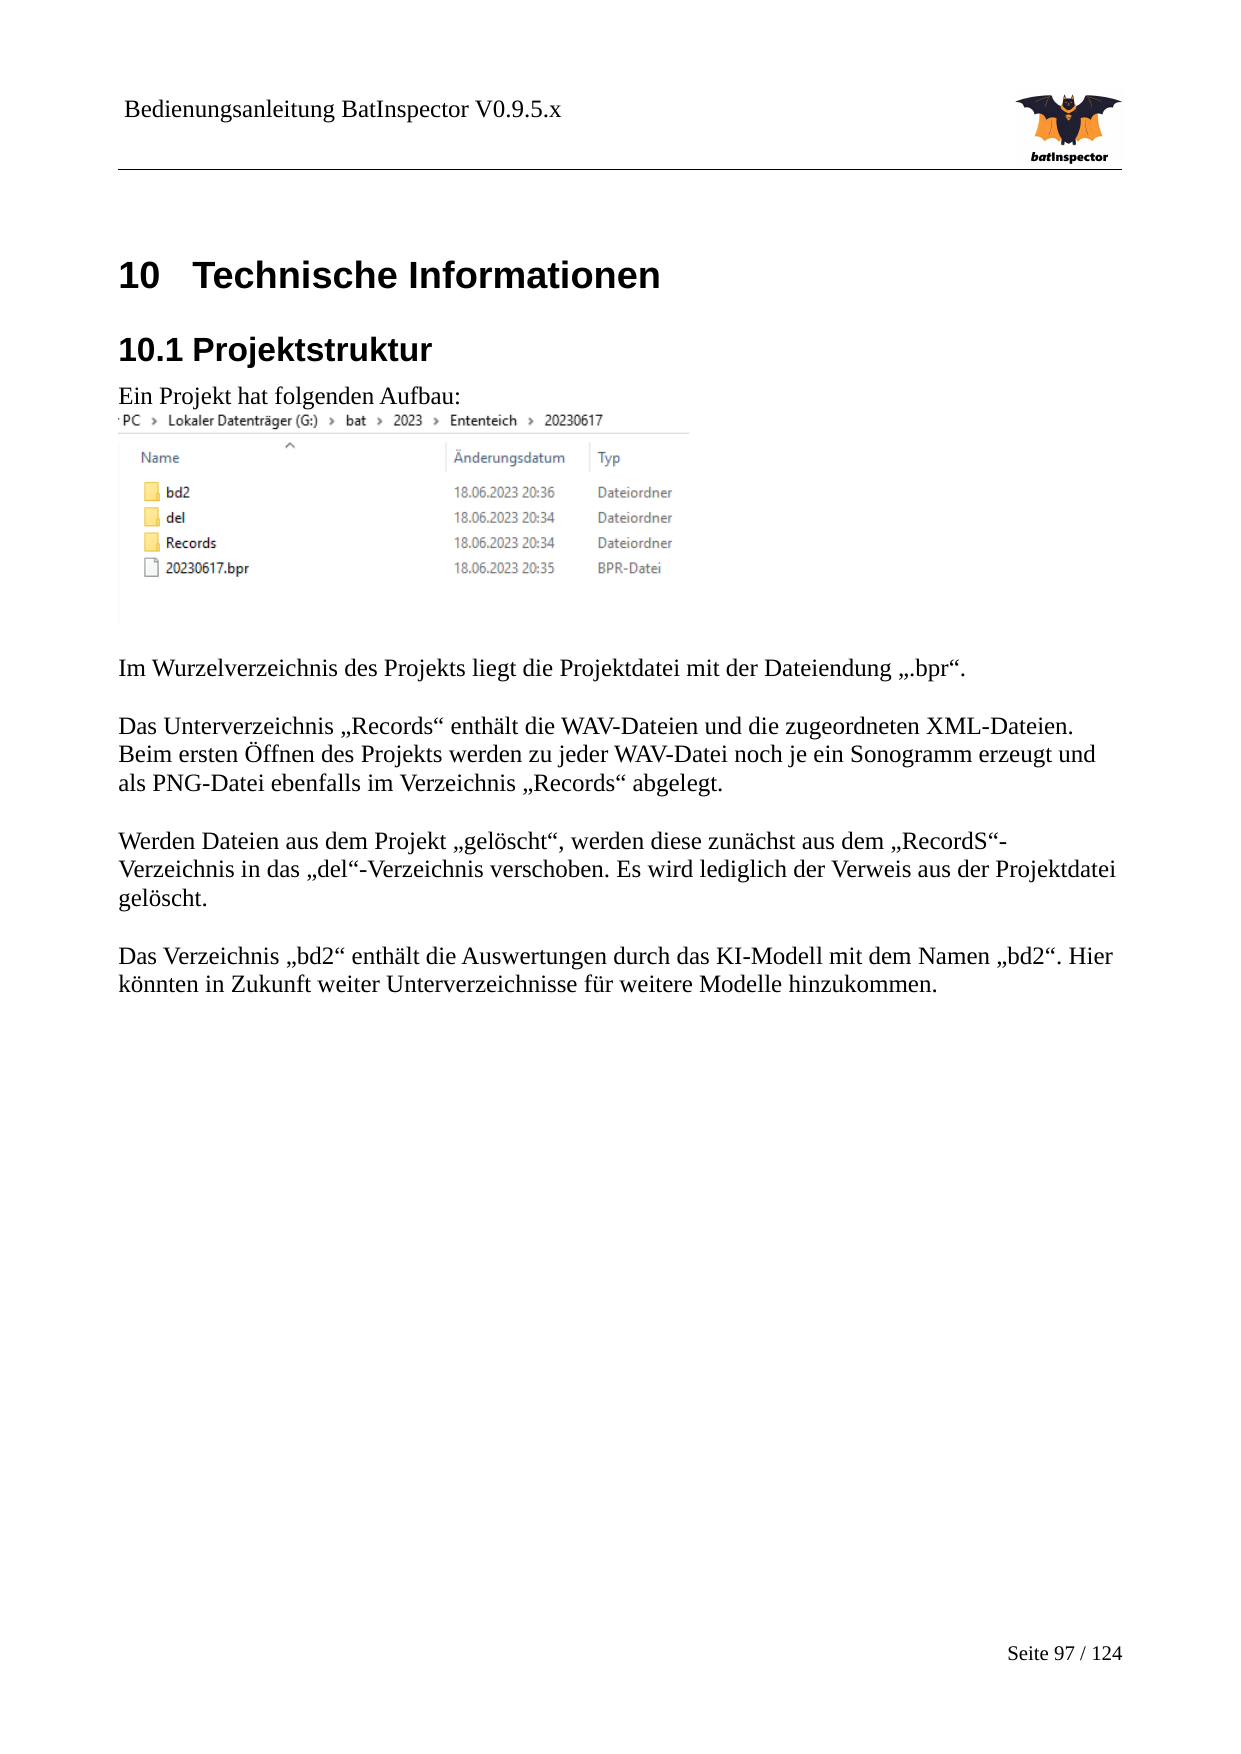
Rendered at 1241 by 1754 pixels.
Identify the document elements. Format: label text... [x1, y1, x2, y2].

subtitle Projektstruktur [118, 330, 1122, 369]
text Das Verzeichnis „bd2“ enthält die Auswertungen durch das KI-Modell mit dem Namen „bd2“. Hier könnten in Zukunft weiter Unterverzeichnisse für weitere Modelle hinzukommen. [118, 941, 1122, 998]
text Das Unterverzeichnis „Records“ enthält die WAV-Dateien und die zugeordneten XML-Dateien. Beim ersten Öffnen des Projekts werden zu jeder WAV-Datei noch je ein Sonogramm erzeugt und als PNG-Datei ebenfalls im Verzeichnis „Records“ abgelegt. [118, 711, 1122, 797]
text Im Wurzelverzeichnis des Projekts liegt die Projektdatei mit der Dateiendung „.bpr“. [118, 653, 1122, 682]
text Werden Dateien aus dem Projekt „gelöscht“, werden diese zunächst aus dem „RecordS“-Verzeichnis in das „del“-Verzeichnis verschoben. Es wird lediglich der Verweis aus der Projektdatei gelöscht. [118, 826, 1122, 912]
subtitle Technische Informationen [118, 253, 1122, 297]
text Ein Projekt hat folgenden Aufbau: [118, 381, 1122, 410]
picture [1015, 88, 1125, 165]
picture [118, 410, 690, 625]
